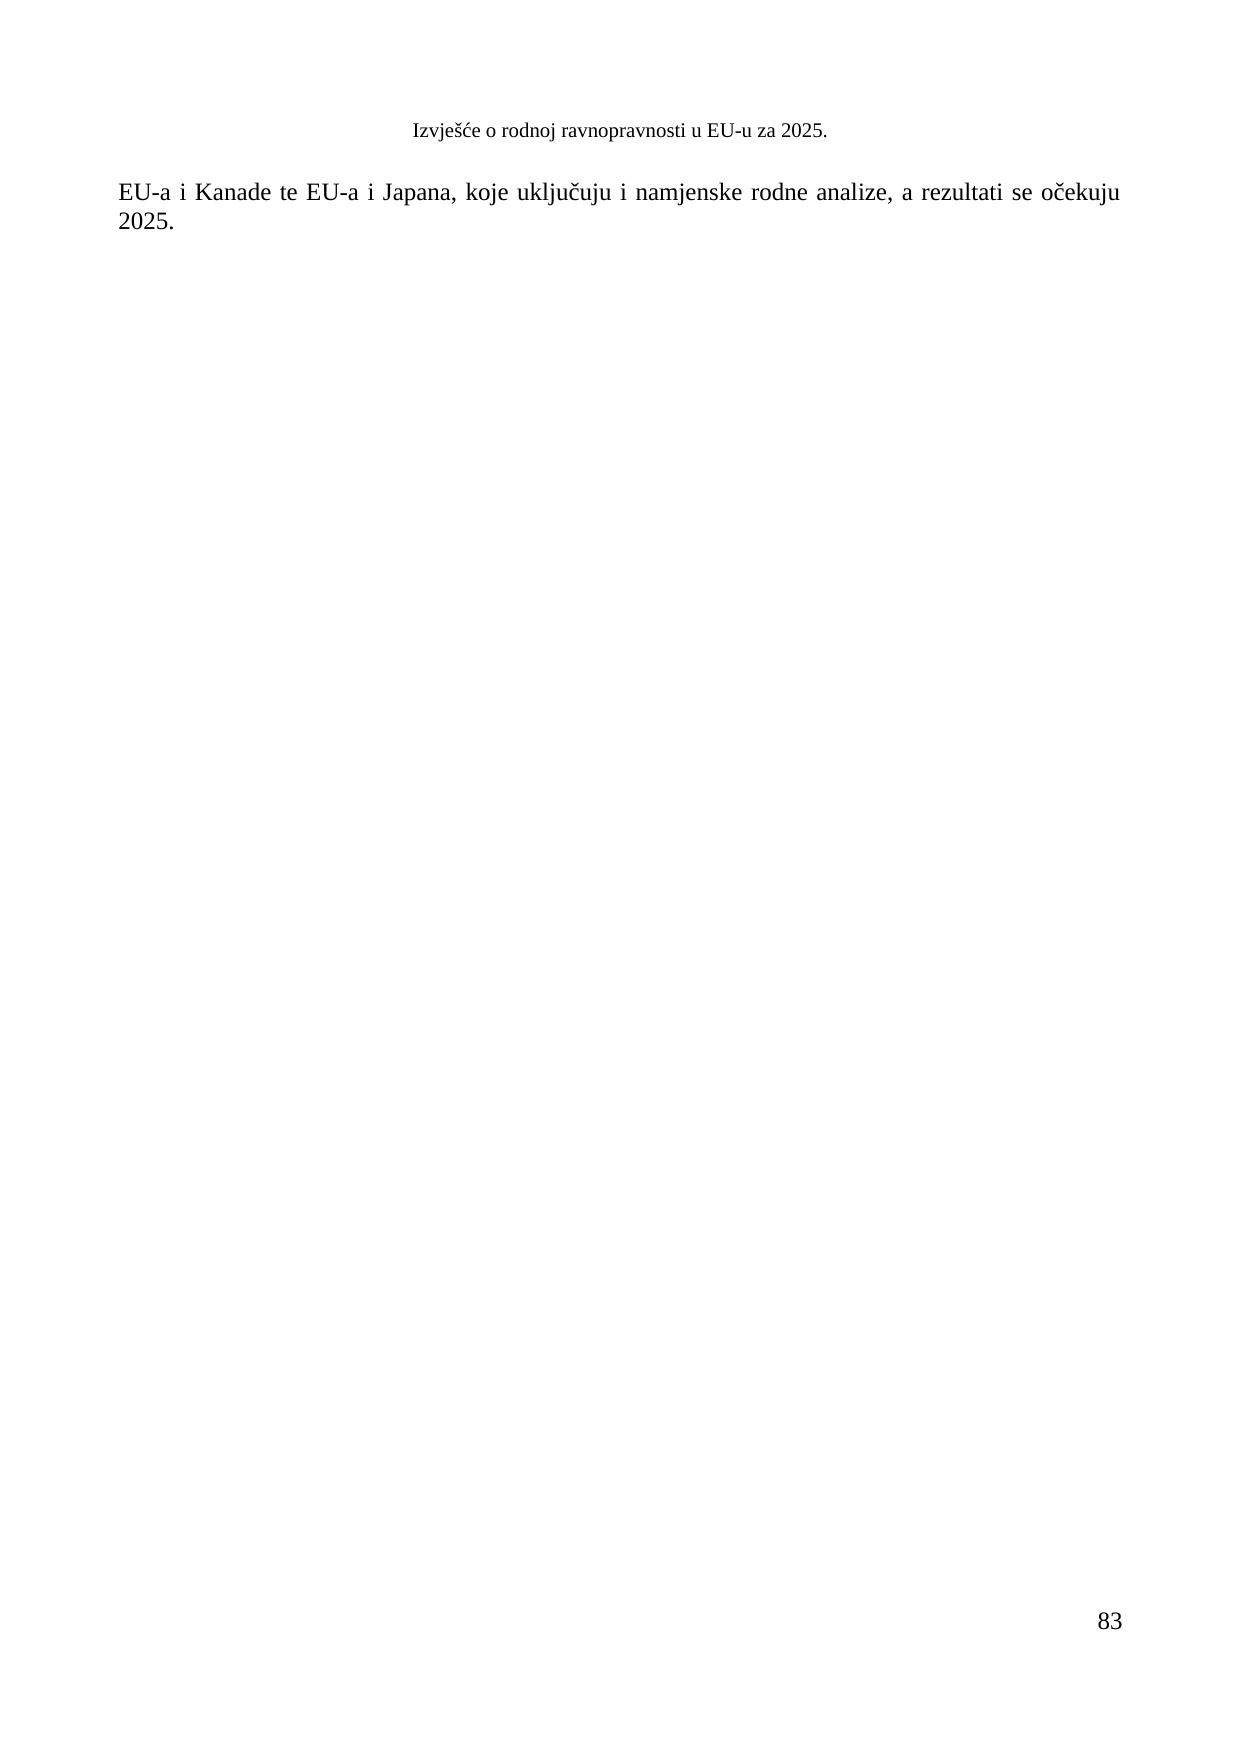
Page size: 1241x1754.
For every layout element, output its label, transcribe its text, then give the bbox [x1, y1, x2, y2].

text EU-a i Kanade te EU-a i Japana, koje uključuju i namjenske rodne analize, a rezultati se očekuju 2025. [118, 177, 1122, 234]
